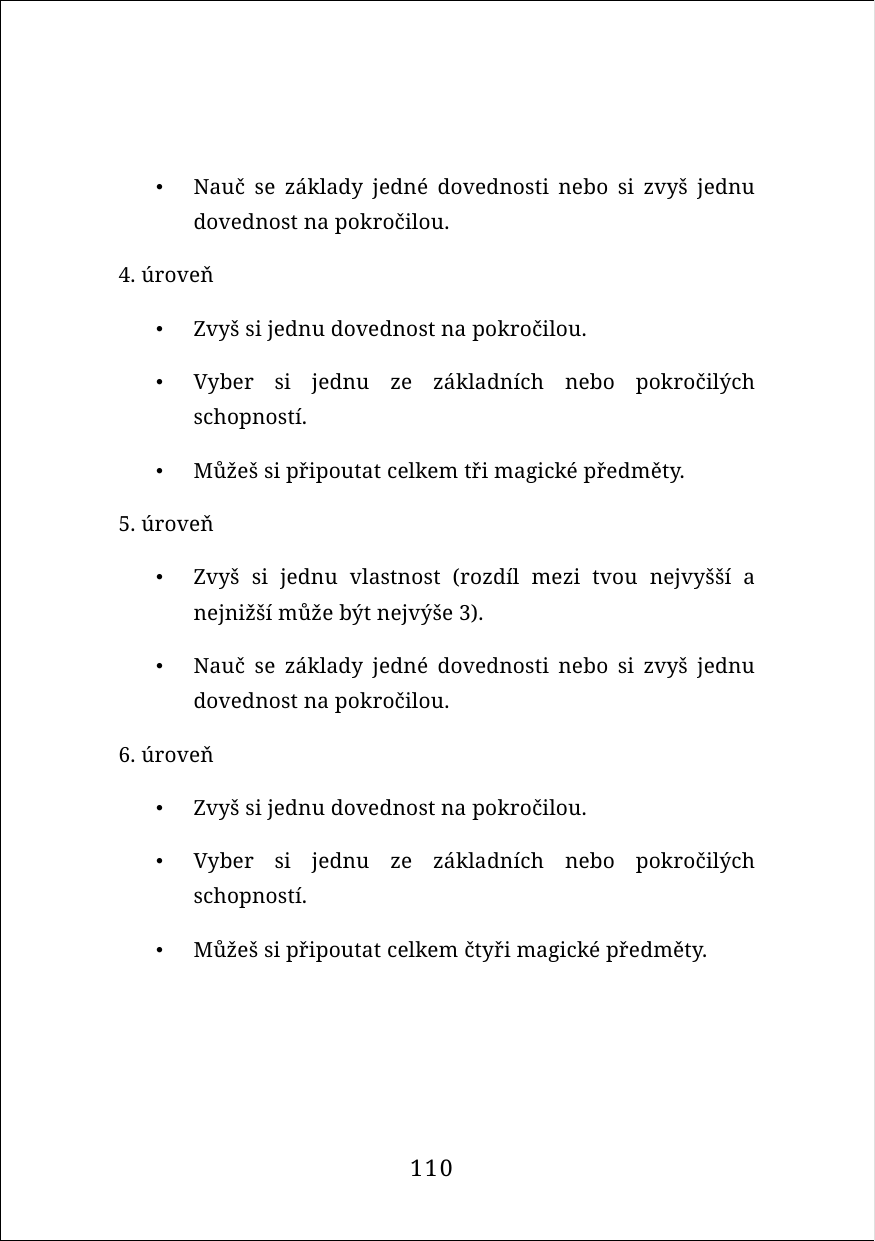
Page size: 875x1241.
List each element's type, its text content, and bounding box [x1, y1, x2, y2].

list Můžeš si připoutat celkem čtyři magické předměty. [156, 935, 756, 963]
list Můžeš si připoutat celkem tři magické předměty. [156, 456, 756, 484]
text 4. úroveň [118, 261, 756, 289]
list Vyber si jednu ze základních nebo pokročilých schopností. [156, 846, 756, 910]
list Zvyš si jednu vlastnost (rozdíl mezi tvou nejvyšší a nejnižší může být nejvýše 3). [156, 562, 756, 626]
list Nauč se základy jedné dovednosti nebo si zvyš jednu dovednost na pokročilou. [156, 651, 756, 715]
text 6. úroveň [118, 740, 756, 768]
list Zvyš si jednu dovednost na pokročilou. [156, 314, 756, 342]
text 5. úroveň [118, 509, 756, 537]
list Nauč se základy jedné dovednosti nebo si zvyš jednu dovednost na pokročilou. [156, 172, 756, 236]
list Zvyš si jednu dovednost na pokročilou. [156, 793, 756, 821]
list Vyber si jednu ze základních nebo pokročilých schopností. [156, 367, 756, 431]
